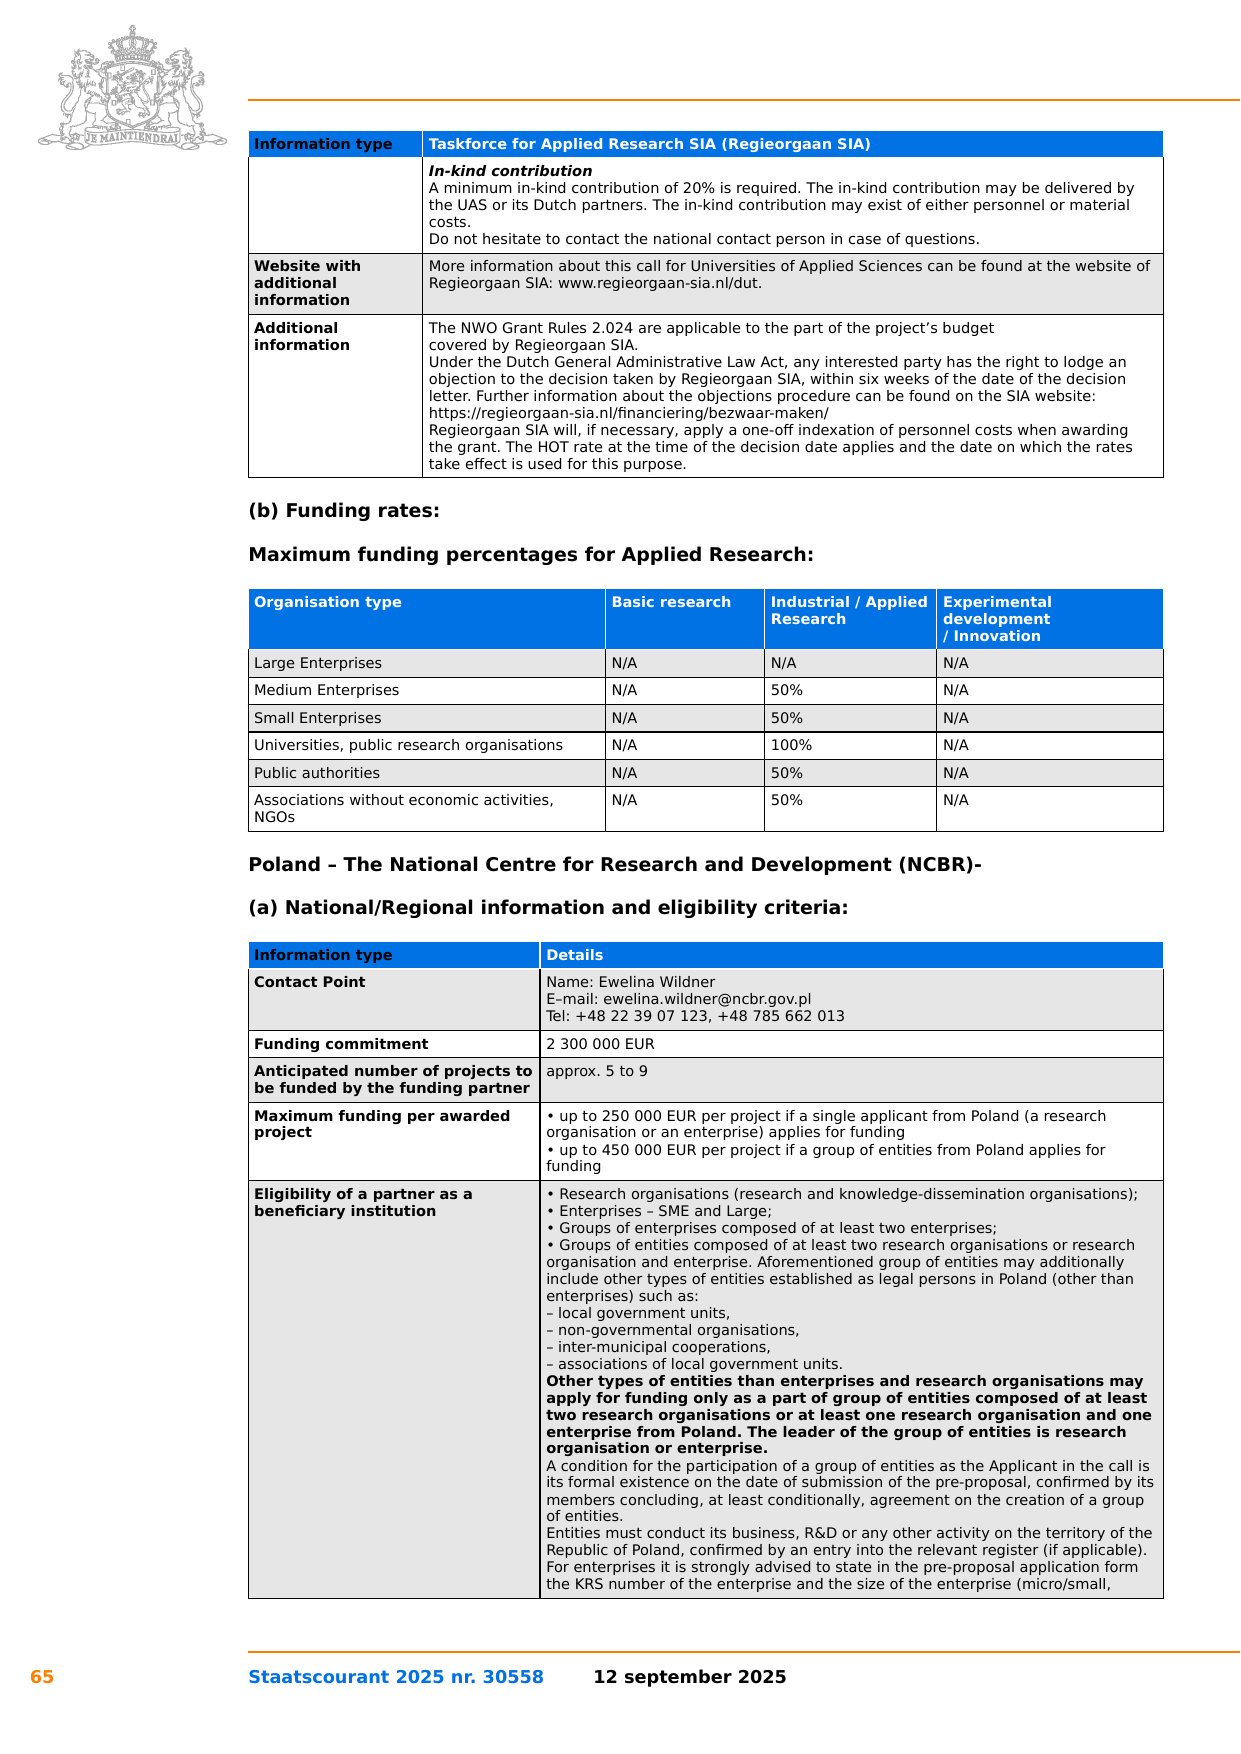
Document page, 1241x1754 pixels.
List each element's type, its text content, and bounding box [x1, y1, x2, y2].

table_cell N/A [937, 705, 1163, 731]
table_cell Contact Point [249, 970, 539, 1030]
table_cell N/A [606, 705, 764, 731]
table_cell 50% [765, 787, 936, 831]
table_cell N/A [765, 650, 936, 677]
table_cell 100% [765, 733, 936, 759]
table_cell Website with additional information [249, 254, 422, 314]
table_cell N/A [606, 733, 764, 759]
table_cell Public authorities [249, 760, 605, 786]
table_cell 50% [765, 705, 936, 731]
table_cell Small Enterprises [249, 705, 605, 731]
table_cell 50% [765, 760, 936, 786]
table_cell Additional information [249, 315, 422, 477]
table_cell N/A [606, 650, 764, 677]
table_header Industrial / Applied Research [765, 589, 936, 649]
table_cell N/A [606, 760, 764, 786]
table_cell • Research organisations (research and knowledge-dissemination organisations); • Enterprises – SME and Large; • Groups of enterprises composed of at least two enterprises; • Groups of entities composed of at least two research organisations or research organisation and enterprise. Aforementioned group of entities may additionally include other types of entities established as legal persons in Poland (other than enterprises) such as: – local government units, – non-governmental organisations, – inter-municipal cooperations, – associations of local government units. Other types of entities than enterprises and research organisations may apply for funding only as a part of group of entities composed of at least two research organisations or at least one research organisation and one enterprise from Poland. The leader of the group of entities is research organisation or enterprise. A condition for the participation of a group of entities as the Applicant in the call is its formal existence on the date of submission of the pre-proposal, confirmed by its members concluding, at least conditionally, agreement on the creation of a group of entities. Entities must conduct its business, R&D or any other activity on the territory of the Republic of Poland, confirmed by an entry into the relevant register (if applicable). For enterprises it is strongly advised to state in the pre-proposal application form the KRS number of the enterprise and the size of the enterprise (micro/small, [541, 1181, 1163, 1598]
table_header Basic research [606, 589, 764, 649]
table_header Organisation type [249, 589, 605, 649]
table_cell • up to 250 000 EUR per project if a single applicant from Poland (a research organisation or an enterprise) applies for funding • up to 450 000 EUR per project if a group of entities from Poland applies for funding [541, 1103, 1163, 1180]
table_cell N/A [606, 678, 764, 704]
table_cell Maximum funding per awarded project [249, 1103, 539, 1180]
table_cell Universities, public research organisations [249, 733, 605, 759]
subtitle (b) Funding rates: [248, 500, 1163, 522]
table_cell approx. 5 to 9 [541, 1058, 1163, 1102]
subtitle Maximum funding percentages for Applied Research: [248, 544, 1163, 566]
table_header Experimental development / Innovation [937, 589, 1163, 649]
table_cell More information about this call for Universities of Applied Sciences can be found at the website of Regieorgaan SIA: www.regieorgaan-sia.nl/dut. [423, 254, 1163, 314]
table_cell Eligibility of a partner as a beneficiary institution [249, 1181, 539, 1598]
table_cell N/A [937, 733, 1163, 759]
table_header Information type [249, 131, 422, 157]
table_cell Funding commitment [249, 1031, 539, 1057]
table_header Details [541, 942, 1163, 968]
table_cell Medium Enterprises [249, 678, 605, 704]
table_cell Anticipated number of projects to be funded by the funding partner [249, 1058, 539, 1102]
table_cell Associations without economic activities, NGOs [249, 787, 605, 831]
table_cell 2 300 000 EUR [541, 1031, 1163, 1057]
table_cell The NWO Grant Rules 2.024 are applicable to the part of the project’s budget covered by Regieorgaan SIA. Under the Dutch General Administrative Law Act, any interested party has the right to lodge an objection to the decision taken by Regieorgaan SIA, within six weeks of the date of the decision letter. Further information about the objections procedure can be found on the SIA website: https://regieorgaan-sia.nl/financiering/bezwaar-maken/ Regieorgaan SIA will, if necessary, apply a one-off indexation of personnel costs when awarding the grant. The HOT rate at the time of the decision date applies and the date on which the rates take effect is used for this purpose. [423, 315, 1163, 477]
table_cell N/A [606, 787, 764, 831]
subtitle Poland – The National Centre for Research and Development (NCBR)- [248, 853, 1163, 875]
table_cell N/A [937, 787, 1163, 831]
table_cell [249, 158, 422, 253]
table_header Information type [249, 942, 539, 968]
table_cell N/A [937, 760, 1163, 786]
table_header Taskforce for Applied Research SIA (Regieorgaan SIA) [423, 131, 1163, 157]
picture [38, 25, 227, 150]
subtitle (a) National/Regional information and eligibility criteria: [248, 897, 1163, 919]
table_cell N/A [937, 678, 1163, 704]
table_cell Name: Ewelina Wildner E–mail: ewelina.wildner@ncbr.gov.pl Tel: +48 22 39 07 123, +48 785 662 013 [541, 970, 1163, 1030]
table_cell 50% [765, 678, 936, 704]
table_cell N/A [937, 650, 1163, 677]
table_cell Large Enterprises [249, 650, 605, 677]
table_cell In-kind contribution A minimum in-kind contribution of 20% is required. The in-kind contribution may be delivered by the UAS or its Dutch partners. The in-kind contribution may exist of either personnel or material costs. Do not hesitate to contact the national contact person in case of questions. [423, 158, 1163, 253]
